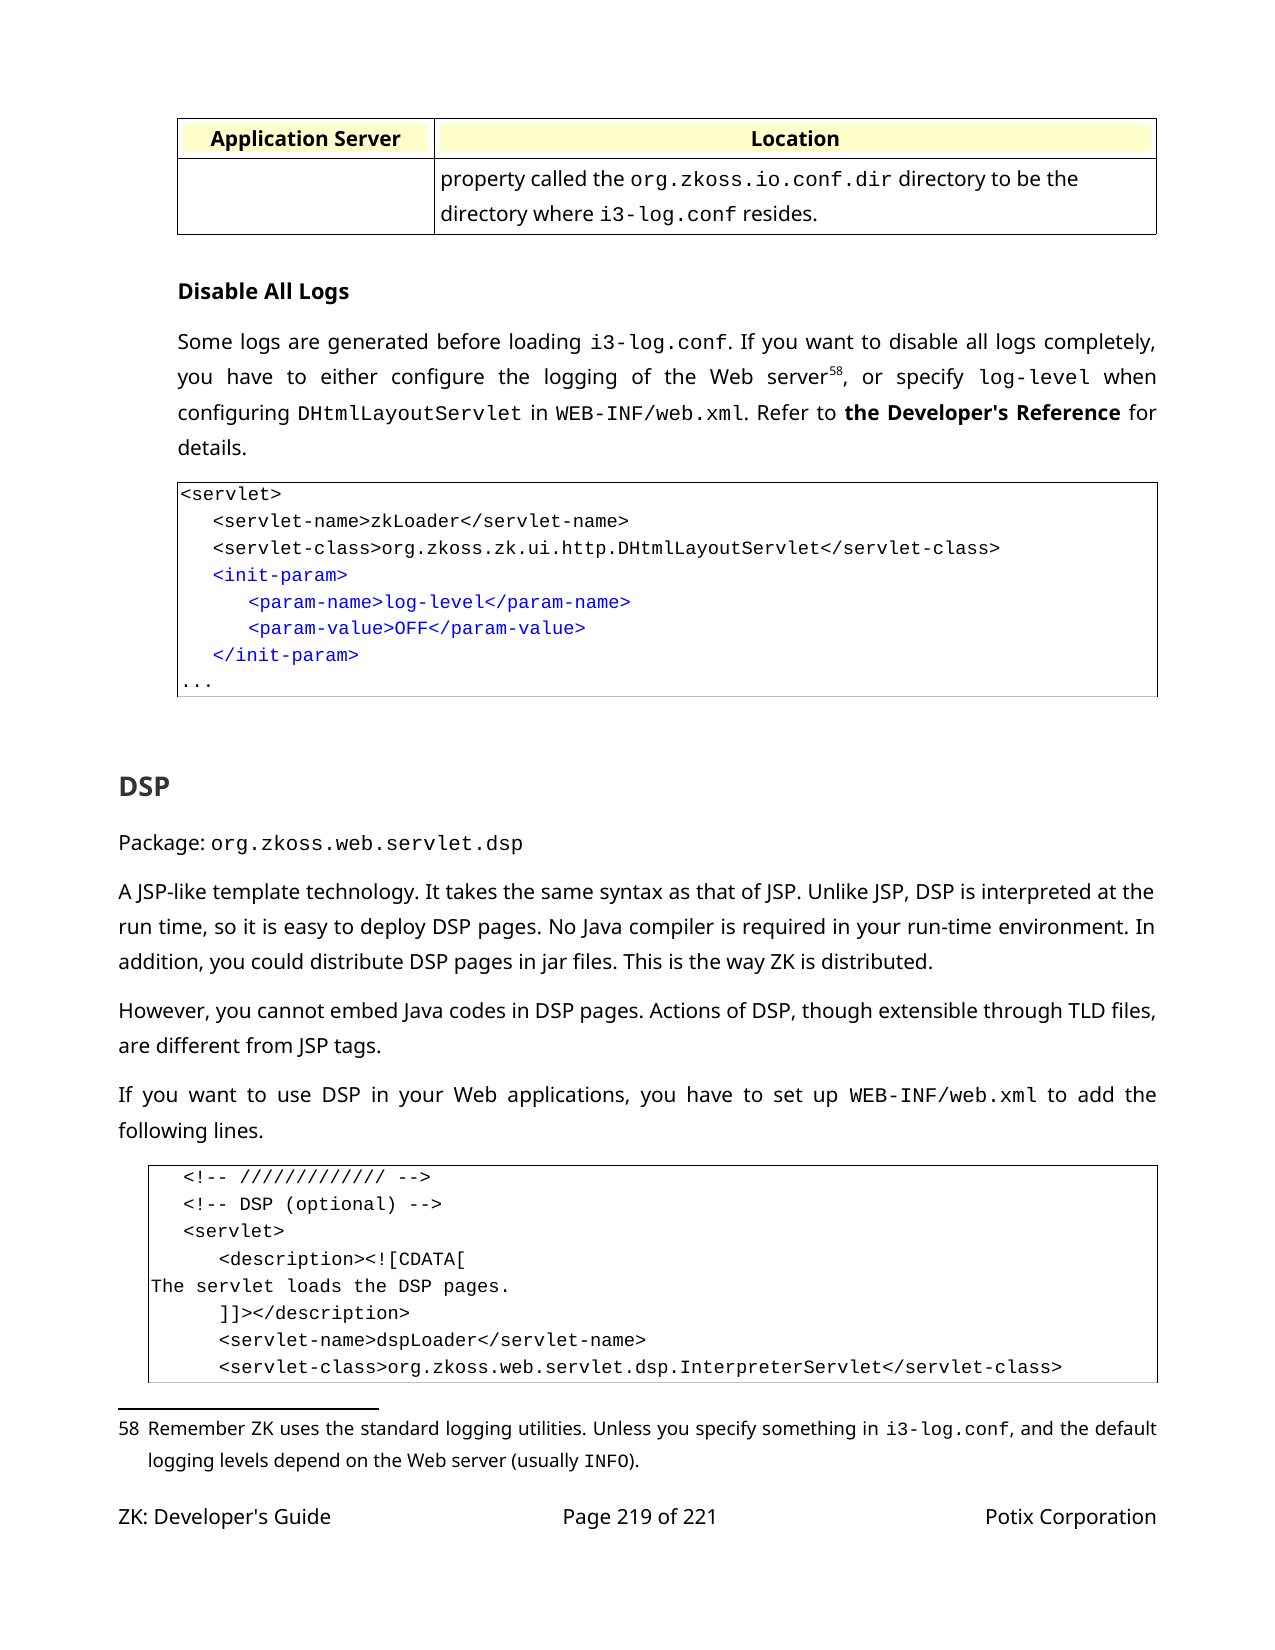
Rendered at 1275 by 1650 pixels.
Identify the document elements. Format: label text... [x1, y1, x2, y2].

text <init-param> <param-name>log-level</param-name> <param-value>OFF</param-value> </init-param> ... [178, 563, 1157, 696]
text Remember ZK uses the standard logging utilities. Unless you specify something in i3-log.conf, and the default logging levels depend on the Web server (usually INFO). [118, 1415, 1157, 1473]
text <!-- ///////////// --> [149, 1166, 1157, 1189]
subtitle DSP [118, 767, 1157, 804]
text <servlet-class>org.zkoss.web.servlet.dsp.InterpreterServlet</servlet-class> [149, 1355, 1157, 1382]
table_header Application Server [178, 119, 434, 158]
subtitle Disable All Logs [177, 276, 1157, 306]
text However, you cannot embed Java codes in DSP pages. Actions of DSP, though extensible through TLD files, are different from JSP tags. [118, 996, 1157, 1060]
text If you want to use DSP in your Web applications, you have to set up WEB-INF/web.xml to add the following lines. [118, 1080, 1157, 1144]
table_cell property called the org.zkoss.io.conf.dir directory to be the directory where i3-log.conf resides. [435, 159, 1156, 234]
text Package: org.zkoss.web.servlet.dsp [118, 828, 1157, 856]
table_header Location [435, 119, 1156, 158]
text ]]></description> [149, 1301, 1157, 1325]
text A JSP-like template technology. It takes the same syntax as that of JSP. Unlike JSP, DSP is interpreted at the run time, so it is easy to deploy DSP pages. No Java compiler is required in your run-time environment. In addition, you could distribute DSP pages in jar files. This is the way ZK is distributed. [118, 877, 1157, 976]
text Some logs are generated before loading i3-log.conf. If you want to disable all logs completely, you have to either configure the logging of the Web server, or specify log-level when configuring DHtmlLayoutServlet in WEB-INF/web.xml. Refer to the Developer's Reference for details. [177, 327, 1157, 462]
text The servlet loads the DSP pages. [149, 1273, 1157, 1298]
text <servlet-name>dspLoader</servlet-name> [149, 1328, 1157, 1352]
text <servlet> [178, 483, 1157, 506]
table_cell [178, 159, 434, 234]
text <servlet> [149, 1219, 1157, 1243]
text <!-- DSP (optional) --> [149, 1192, 1157, 1216]
text <servlet-name>zkLoader</servlet-name> <servlet-class>org.zkoss.zk.ui.http.DHtmlLayoutServlet</servlet-class> [178, 509, 1157, 560]
text <description><![CDATA[ [149, 1246, 1157, 1271]
